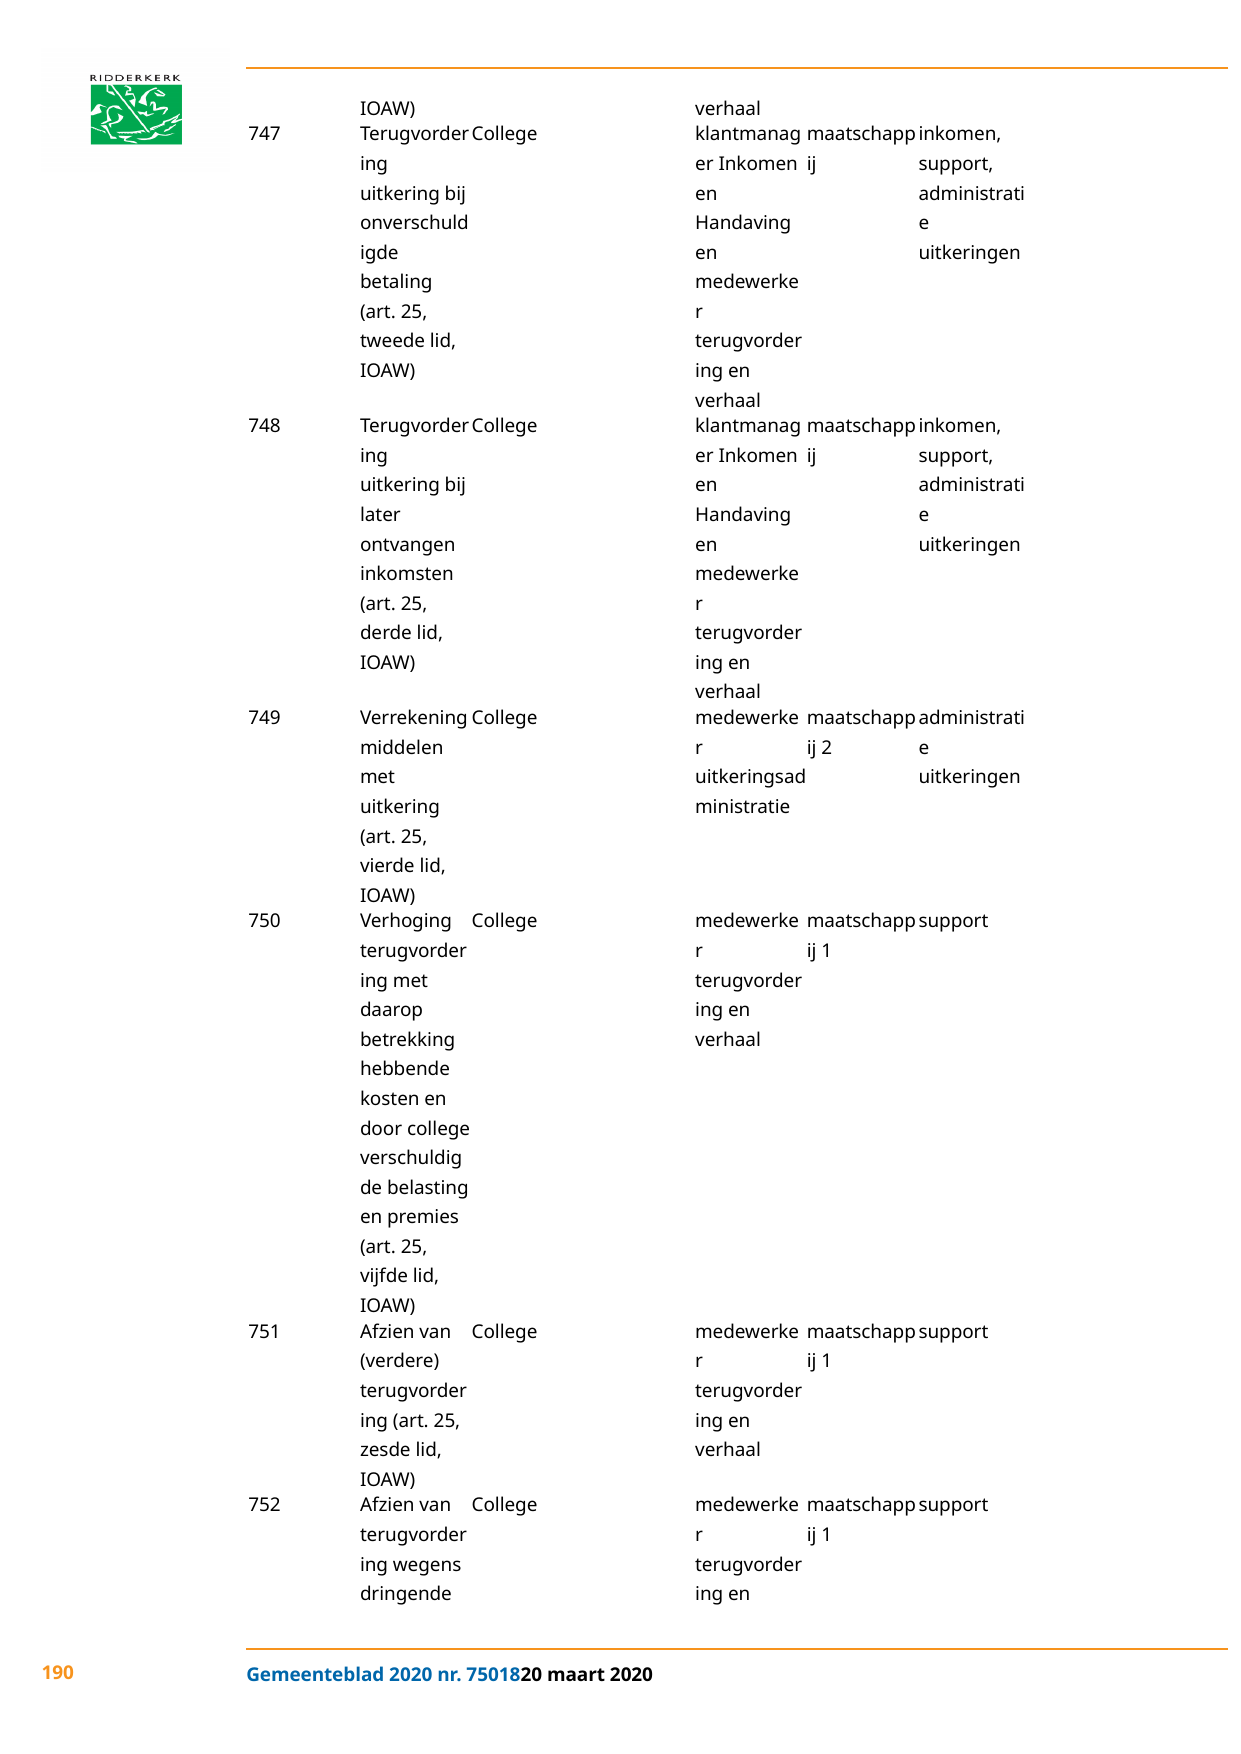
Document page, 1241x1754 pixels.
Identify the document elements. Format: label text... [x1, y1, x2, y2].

table_cell [1030, 908, 1152, 1318]
table_cell 747 [248, 121, 360, 412]
table_cell Verhoging terugvordering met daarop betrekking hebbende kosten en door college verschuldigde belasting en premies (art. 25, vijfde lid, IOAW) [360, 908, 471, 1318]
table_cell [248, 95, 360, 121]
table_cell Verrekening middelen met uitkering (art. 25, vierde lid, IOAW) [360, 705, 471, 908]
table_cell medewerker terugvordering en verhaal [695, 908, 807, 1318]
table_cell College [471, 705, 583, 908]
table_cell maatschappij 2 [807, 705, 918, 908]
table_cell verhaal [695, 95, 807, 121]
table_cell Terugvordering uitkering bij onverschuldigde betaling (art. 25, tweede lid, IOAW) [360, 121, 471, 412]
table_cell [1030, 705, 1152, 908]
table_cell College [471, 1492, 583, 1606]
picture [41, 47, 231, 172]
table_cell [1030, 121, 1152, 412]
table_cell medewerker uitkeringsadministratie [695, 705, 807, 908]
table_cell IOAW) [360, 95, 471, 121]
table_cell inkomen, support, administratie uitkeringen [918, 413, 1030, 704]
table_cell [583, 1318, 695, 1492]
table_cell maatschappij 1 [807, 1318, 918, 1492]
table_cell support [918, 1318, 1030, 1492]
table_cell Terugvordering uitkering bij later ontvangen inkomsten (art. 25, derde lid, IOAW) [360, 413, 471, 704]
table_cell Afzien van (verdere) terugvordering (art. 25, zesde lid, IOAW) [360, 1318, 471, 1492]
table_cell College [471, 121, 583, 412]
table_cell College [471, 413, 583, 704]
table_cell [1030, 1492, 1152, 1606]
table_cell [583, 705, 695, 908]
table_cell 749 [248, 705, 360, 908]
table_cell 752 [248, 1492, 360, 1606]
table_cell [583, 95, 695, 121]
table_cell [583, 121, 695, 412]
table_cell College [471, 1318, 583, 1492]
table_cell inkomen, support, administratie uitkeringen [918, 121, 1030, 412]
table_cell maatschappij 1 [807, 908, 918, 1318]
table_cell [583, 413, 695, 704]
table_cell maatschappij [807, 121, 918, 412]
table_cell 748 [248, 413, 360, 704]
table_cell [1030, 95, 1152, 121]
table_cell klantmanager Inkomen en Handaving en medewerker terugvordering en verhaal [695, 413, 807, 704]
table_cell College [471, 908, 583, 1318]
table_cell [807, 95, 918, 121]
table_cell medewerker terugvordering en [695, 1492, 807, 1606]
table_cell maatschappij 1 [807, 1492, 918, 1606]
table_cell maatschappij [807, 413, 918, 704]
table_cell [471, 95, 583, 121]
table_cell 751 [248, 1318, 360, 1492]
table_cell medewerker terugvordering en verhaal [695, 1318, 807, 1492]
table_cell support [918, 1492, 1030, 1606]
table_cell support [918, 908, 1030, 1318]
table_cell [918, 95, 1030, 121]
table_cell [1030, 413, 1152, 704]
table_cell klantmanager Inkomen en Handaving en medewerker terugvordering en verhaal [695, 121, 807, 412]
table_cell [1030, 1318, 1152, 1492]
table_cell 750 [248, 908, 360, 1318]
table_cell [583, 1492, 695, 1606]
table_cell [583, 908, 695, 1318]
table_cell Afzien van terugvordering wegens dringende [360, 1492, 471, 1606]
table_cell administratie uitkeringen [918, 705, 1030, 908]
